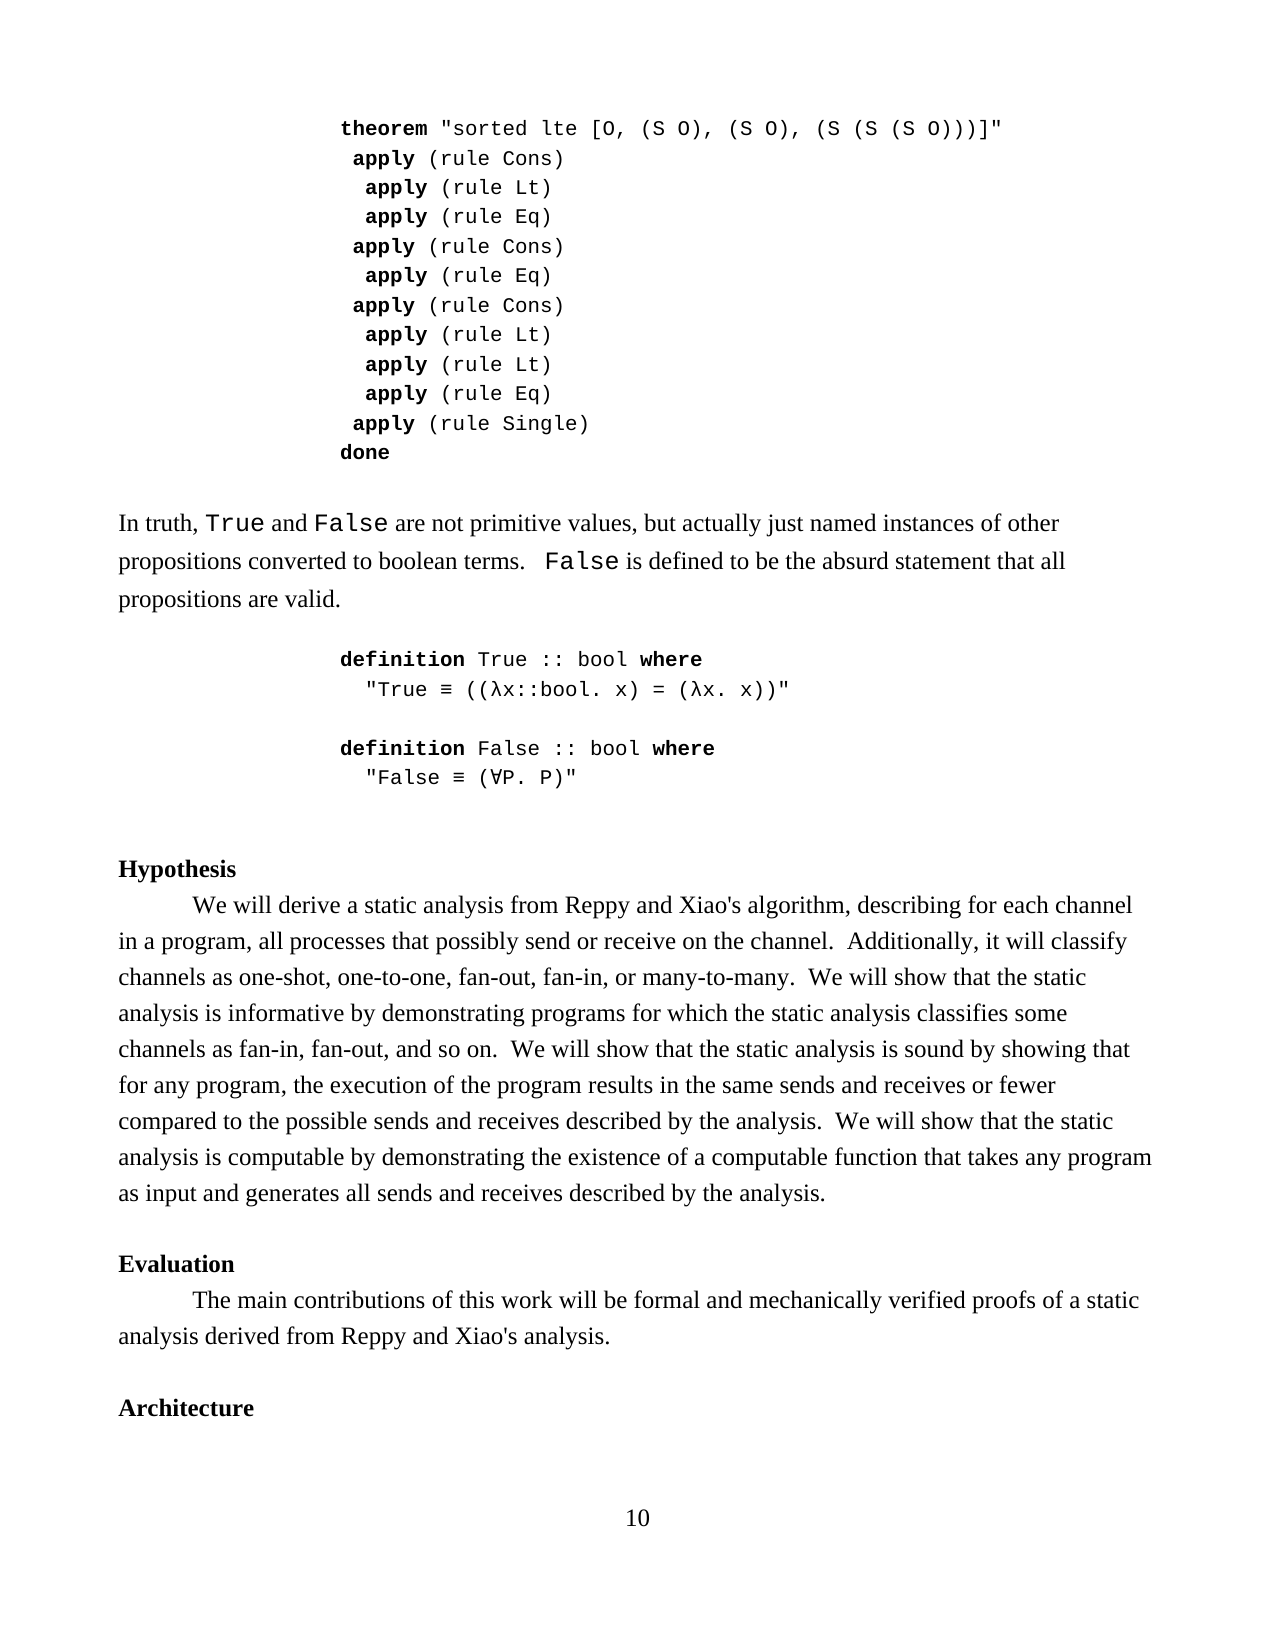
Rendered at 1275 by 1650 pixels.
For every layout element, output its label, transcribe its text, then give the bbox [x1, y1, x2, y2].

text theorem "sorted lte [O, (S O), (S O), (S (S (S O)))]" [340, 118, 1157, 142]
text apply (rule Cons) [340, 236, 1157, 260]
text done [340, 442, 1157, 466]
text apply (rule Eq) [340, 266, 1157, 289]
text Architecture [118, 1393, 1157, 1422]
text apply (rule Cons) [340, 148, 1157, 171]
text We will derive a static analysis from Reppy and Xiao's algorithm, describing for each channel in a program, all processes that possibly send or receive on the channel. Additionally, it will classify channels as one-shot, one-to-one, fan-out, fan-in, or many-to-many. We will show that the static analysis is informative by demonstrating programs for which the static analysis classifies some channels as fan-in, fan-out, and so on. We will show that the static analysis is sound by showing that for any program, the execution of the program results in the same sends and receives or fewer compared to the possible sends and receives described by the analysis. We will show that the static analysis is computable by demonstrating the existence of a computable function that takes any program as input and generates all sends and receives described by the analysis. [118, 890, 1157, 1206]
text apply (rule Single) [340, 413, 1157, 437]
text "True ≡ ((λx::bool. x) = (λx. x))" [340, 679, 1157, 702]
text "False ≡ (∀P. P)" [340, 767, 1157, 791]
text The main contributions of this work will be formal and mechanically verified proofs of a static analysis derived from Reppy and Xiao's analysis. [118, 1285, 1157, 1350]
text In truth, True and False are not primitive values, but actually just named instances of other propositions converted to boolean terms. False is defined to be the absurd statement that all propositions are valid. [118, 508, 1157, 613]
text apply (rule Cons) [340, 295, 1157, 319]
text apply (rule Lt) [340, 177, 1157, 201]
text definition True :: bool where [340, 649, 1157, 673]
text definition False :: bool where [340, 738, 1157, 761]
text apply (rule Lt) [340, 324, 1157, 348]
text apply (rule Eq) [340, 207, 1157, 230]
text apply (rule Eq) [340, 383, 1157, 407]
text Evaluation [118, 1249, 1157, 1278]
text Hypothesis [118, 854, 1157, 883]
text apply (rule Lt) [340, 354, 1157, 378]
